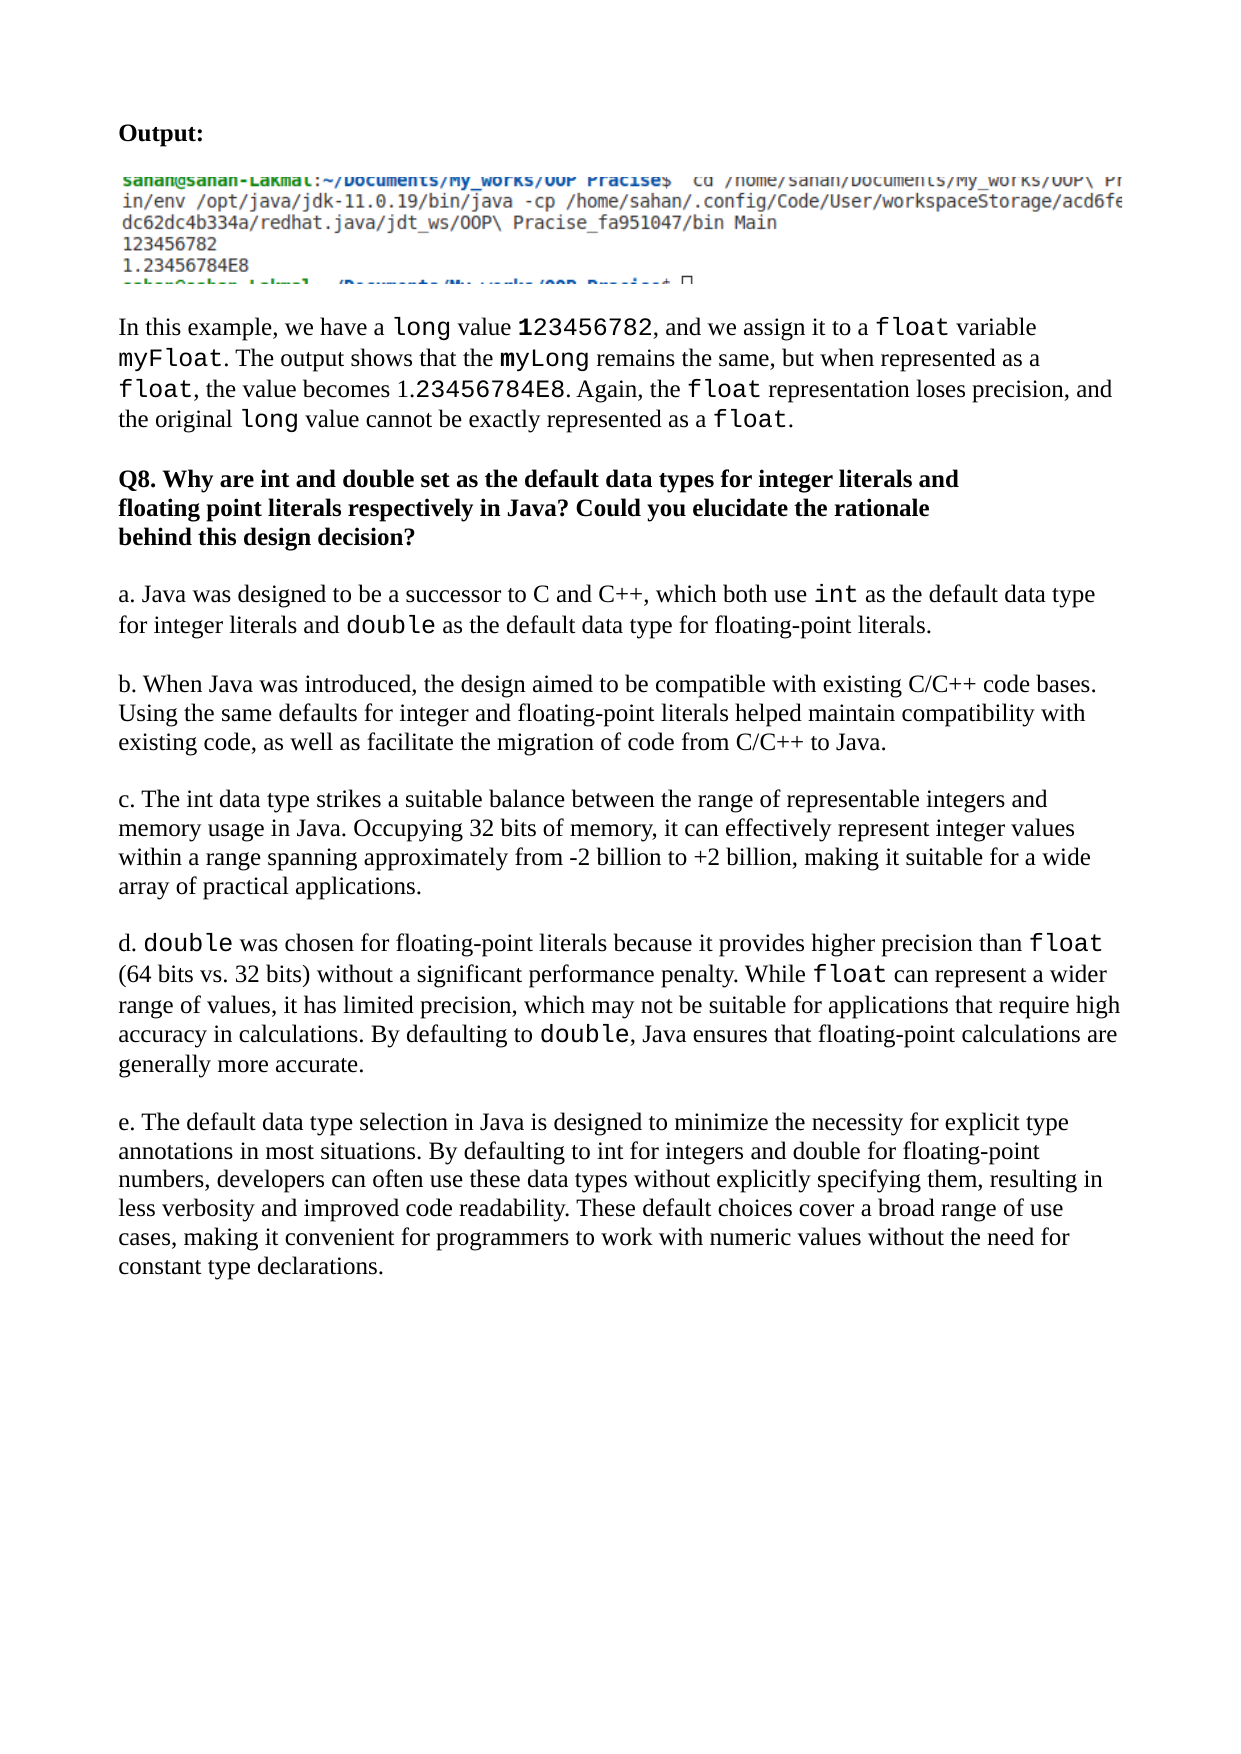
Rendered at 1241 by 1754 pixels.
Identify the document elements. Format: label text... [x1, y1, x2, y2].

text behind this design decision? [118, 522, 1122, 550]
text Q8. Why are int and double set as the default data types for integer literals and [118, 464, 1122, 493]
text a. Java was designed to be a successor to C and C++, which both use int as the default data type for integer literals and double as the default data type for floating-point literals. [118, 579, 1122, 641]
text c. The int data type strikes a suitable balance between the range of representable integers and memory usage in Java. Occupying 32 bits of memory, it can effectively represent integer values within a range spanning approximately from -2 billion to +2 billion, making it suitable for a wide array of practical applications. [118, 784, 1122, 899]
text Output: [118, 118, 1122, 147]
text d. double was chosen for floating-point literals because it provides higher precision than float (64 bits vs. 32 bits) without a significant performance penalty. While float can represent a wider range of values, it has limited precision, which may not be suitable for applications that require high accuracy in calculations. By defaulting to double, Java ensures that floating-point calculations are generally more accurate. [118, 928, 1122, 1078]
text e. The default data type selection in Java is designed to minimize the necessity for explicit type annotations in most situations. By defaulting to int for integers and double for floating-point numbers, developers can often use these data types without explicitly specifying them, resulting in less verbosity and improved code readability. These default choices cover a broad range of use cases, making it convenient for programmers to work with numeric values without the need for constant type declarations. [118, 1107, 1122, 1279]
text In this example, we have a long value 123456782, and we assign it to a float variable myFloat. The output shows that the myLong remains the same, but when represented as a float, the value becomes 1.23456784E8. Again, the float representation loses precision, and the original long value cannot be exactly represented as a float. [118, 312, 1122, 435]
text b. When Java was introduced, the design aimed to be compatible with existing C/C++ code bases. Using the same defaults for integer and floating-point literals helped maintain compatibility with existing code, as well as facilitate the migration of code from C/C++ to Java. [118, 669, 1122, 756]
picture [118, 177, 1123, 284]
text floating point literals respectively in Java? Could you elucidate the rationale [118, 493, 1122, 522]
